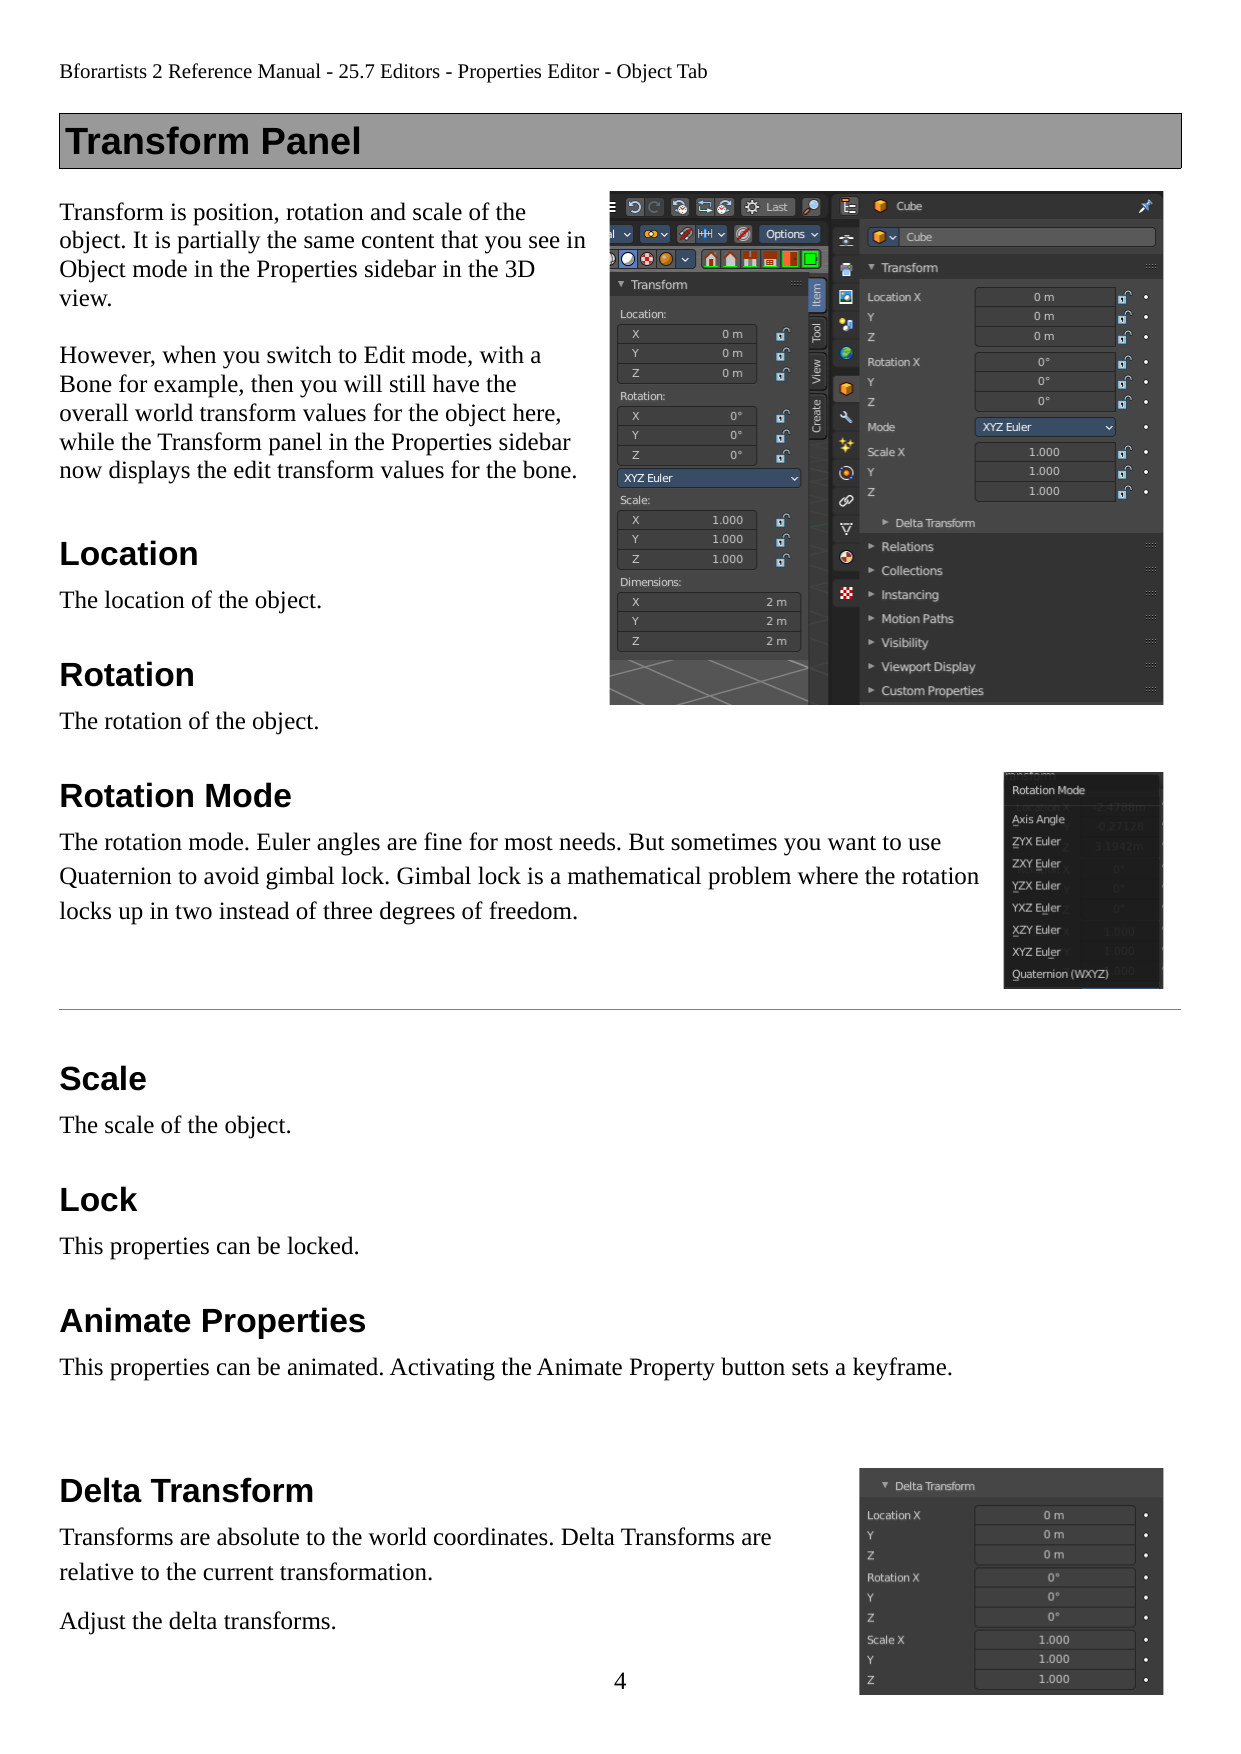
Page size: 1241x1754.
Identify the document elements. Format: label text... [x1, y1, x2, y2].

text The scale of the object. [59, 1110, 1181, 1139]
text This properties can be animated. Activating the Animate Property button sets a keyframe. [59, 1352, 1181, 1381]
subtitle Location [59, 534, 609, 572]
subtitle [1164, 1471, 1181, 1510]
subtitle Delta Transform [59, 1471, 859, 1510]
picture [859, 1468, 1164, 1695]
subtitle Scale [59, 1059, 1181, 1098]
text Transform is position, rotation and scale of the object. It is partially the same content that you see in Object mode in the Properties sidebar in the 3D view. [59, 197, 609, 312]
subtitle Rotation Mode [59, 776, 1003, 814]
text Adjust the delta transforms. [59, 1606, 859, 1635]
text The location of the object. [59, 585, 609, 614]
subtitle Lock [59, 1180, 1181, 1219]
subtitle [1164, 776, 1181, 814]
text Transforms are absolute to the world coordinates. Delta Transforms are relative to the current transformation. [59, 1522, 859, 1586]
subtitle [1164, 534, 1181, 572]
subtitle Rotation [59, 655, 609, 693]
text The rotation mode. Euler angles are fine for most needs. But sometimes you want to use Quaternion to avoid gimbal lock. Gimbal lock is a mathematical problem where the rotation locks up in two instead of three degrees of freedom. [59, 827, 1003, 925]
table_header Transform Panel [60, 114, 1181, 168]
text However, when you switch to Edit mode, with a Bone for example, then you will still have the overall world transform values for the object here, while the Transform panel in the Properties sidebar now displays the edit transform values for the bone. [59, 340, 609, 484]
picture [1003, 772, 1164, 989]
text The rotation of the object. [59, 706, 1181, 735]
subtitle Animate Properties [59, 1301, 1181, 1340]
text This properties can be locked. [59, 1231, 1181, 1260]
picture [609, 191, 1164, 705]
subtitle [1164, 655, 1181, 693]
